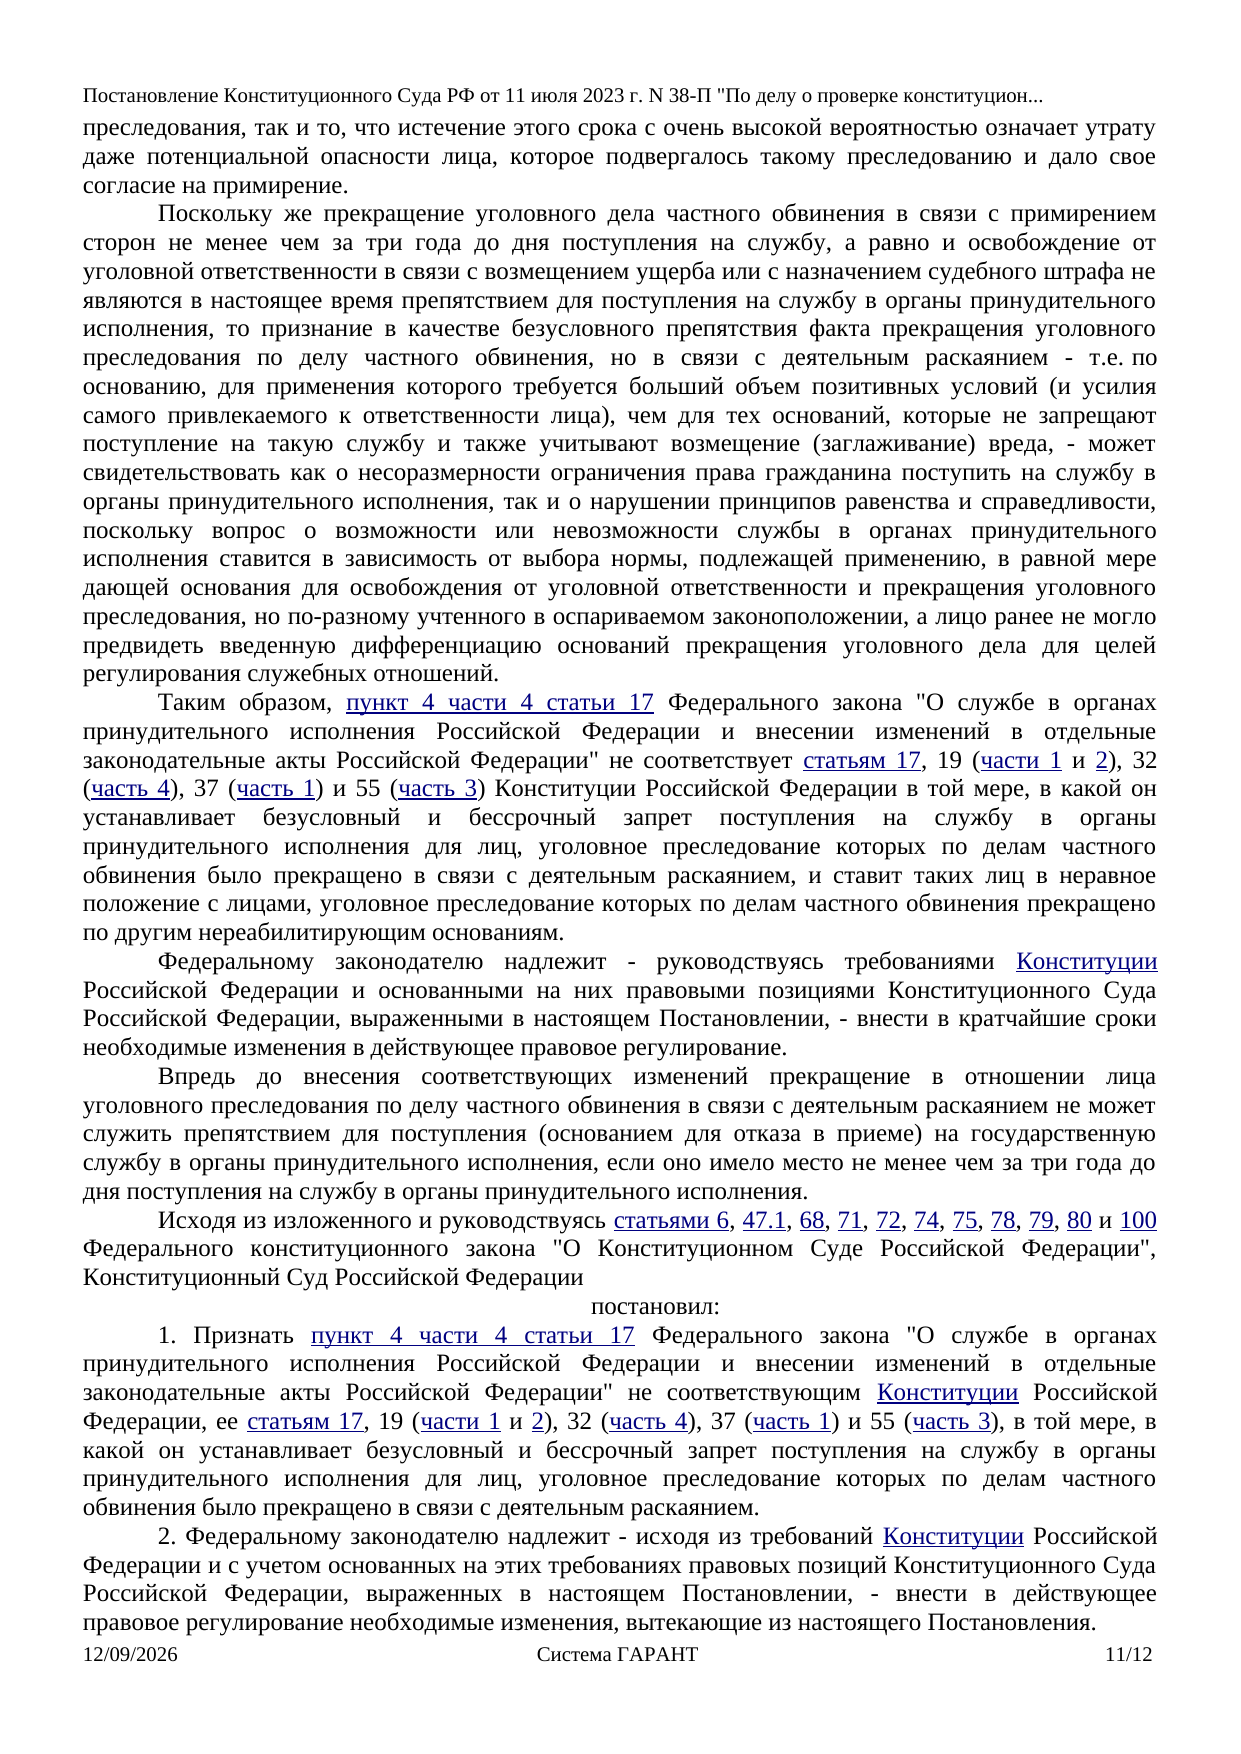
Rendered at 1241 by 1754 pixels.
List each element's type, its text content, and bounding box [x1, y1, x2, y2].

text Впредь до внесения соответствующих изменений прекращение в отношении лица уголовного преследования по делу частного обвинения в связи с деятельным раскаянием не может служить препятствием для поступления (основанием для отказа в приеме) на государственную службу в органы принудительного исполнения, если оно имело место не менее чем за три года до дня поступления на службу в органы принудительного исполнения. [83, 1061, 1157, 1205]
text 1. Признать пункт 4 части 4 статьи 17 Федерального закона "О службе в органах принудительного исполнения Российской Федерации и внесении изменений в отдельные законодательные акты Российской Федерации" не соответствующим Конституции Российской Федерации, ее статьям 17, 19 (части 1 и 2), 32 (часть 4), 37 (часть 1) и 55 (часть 3), в той мере, в какой он устанавливает безусловный и бессрочный запрет поступления на службу в органы принудительного исполнения для лиц, уголовное преследование которых по делам частного обвинения было прекращено в связи с деятельным раскаянием. [83, 1320, 1157, 1521]
text 2. Федеральному законодателю надлежит - исходя из требований Конституции Российской Федерации и с учетом основанных на этих требованиях правовых позиций Конституционного Суда Российской Федерации, выраженных в настоящем Постановлении, - внести в действующее правовое регулирование необходимые изменения, вытекающие из настоящего Постановления. [83, 1521, 1157, 1636]
text Федеральному законодателю надлежит - руководствуясь требованиями Конституции Российской Федерации и основанными на них правовыми позициями Конституционного Суда Российской Федерации, выраженными в настоящем Постановлении, - внести в кратчайшие сроки необходимые изменения в действующее правовое регулирование. [83, 946, 1157, 1061]
text преследования, так и то, что истечение этого срока с очень высокой вероятностью означает утрату даже потенциальной опасности лица, которое подвергалось такому преследованию и дало свое согласие на примирение. [83, 112, 1157, 198]
text Поскольку же прекращение уголовного дела частного обвинения в связи с примирением сторон не менее чем за три года до дня поступления на службу, а равно и освобождение от уголовной ответственности в связи с возмещением ущерба или с назначением судебного штрафа не являются в настоящее время препятствием для поступления на службу в органы принудительного исполнения, то признание в качестве безусловного препятствия факта прекращения уголовного преследования по делу частного обвинения, но в связи с деятельным раскаянием - т.е. по основанию, для применения которого требуется больший объем позитивных условий (и усилия самого привлекаемого к ответственности лица), чем для тех оснований, которые не запрещают поступление на такую службу и также учитывают возмещение (заглаживание) вреда, - может свидетельствовать как о несоразмерности ограничения права гражданина поступить на службу в органы принудительного исполнения, так и о нарушении принципов равенства и справедливости, поскольку вопрос о возможности или невозможности службы в органах принудительного исполнения ставится в зависимость от выбора нормы, подлежащей применению, в равной мере дающей основания для освобождения от уголовной ответственности и прекращения уголовного преследования, но по-разному учтенного в оспариваемом законоположении, а лицо ранее не могло предвидеть введенную дифференциацию оснований прекращения уголовного дела для целей регулирования служебных отношений. [83, 198, 1157, 687]
text постановил: [83, 1291, 1157, 1320]
text Исходя из изложенного и руководствуясь статьями 6, 47.1, 68, 71, 72, 74, 75, 78, 79, 80 и 100 Федерального конституционного закона "О Конституционном Суде Российской Федерации", Конституционный Суд Российской Федерации [83, 1205, 1157, 1291]
text Таким образом, пункт 4 части 4 статьи 17 Федерального закона "О службе в органах принудительного исполнения Российской Федерации и внесении изменений в отдельные законодательные акты Российской Федерации" не соответствует статьям 17, 19 (части 1 и 2), 32 (часть 4), 37 (часть 1) и 55 (часть 3) Конституции Российской Федерации в той мере, в какой он устанавливает безусловный и бессрочный запрет поступления на службу в органы принудительного исполнения для лиц, уголовное преследование которых по делам частного обвинения было прекращено в связи с деятельным раскаянием, и ставит таких лиц в неравное положение с лицами, уголовное преследование которых по делам частного обвинения прекращено по другим нереабилитирующим основаниям. [83, 687, 1157, 946]
